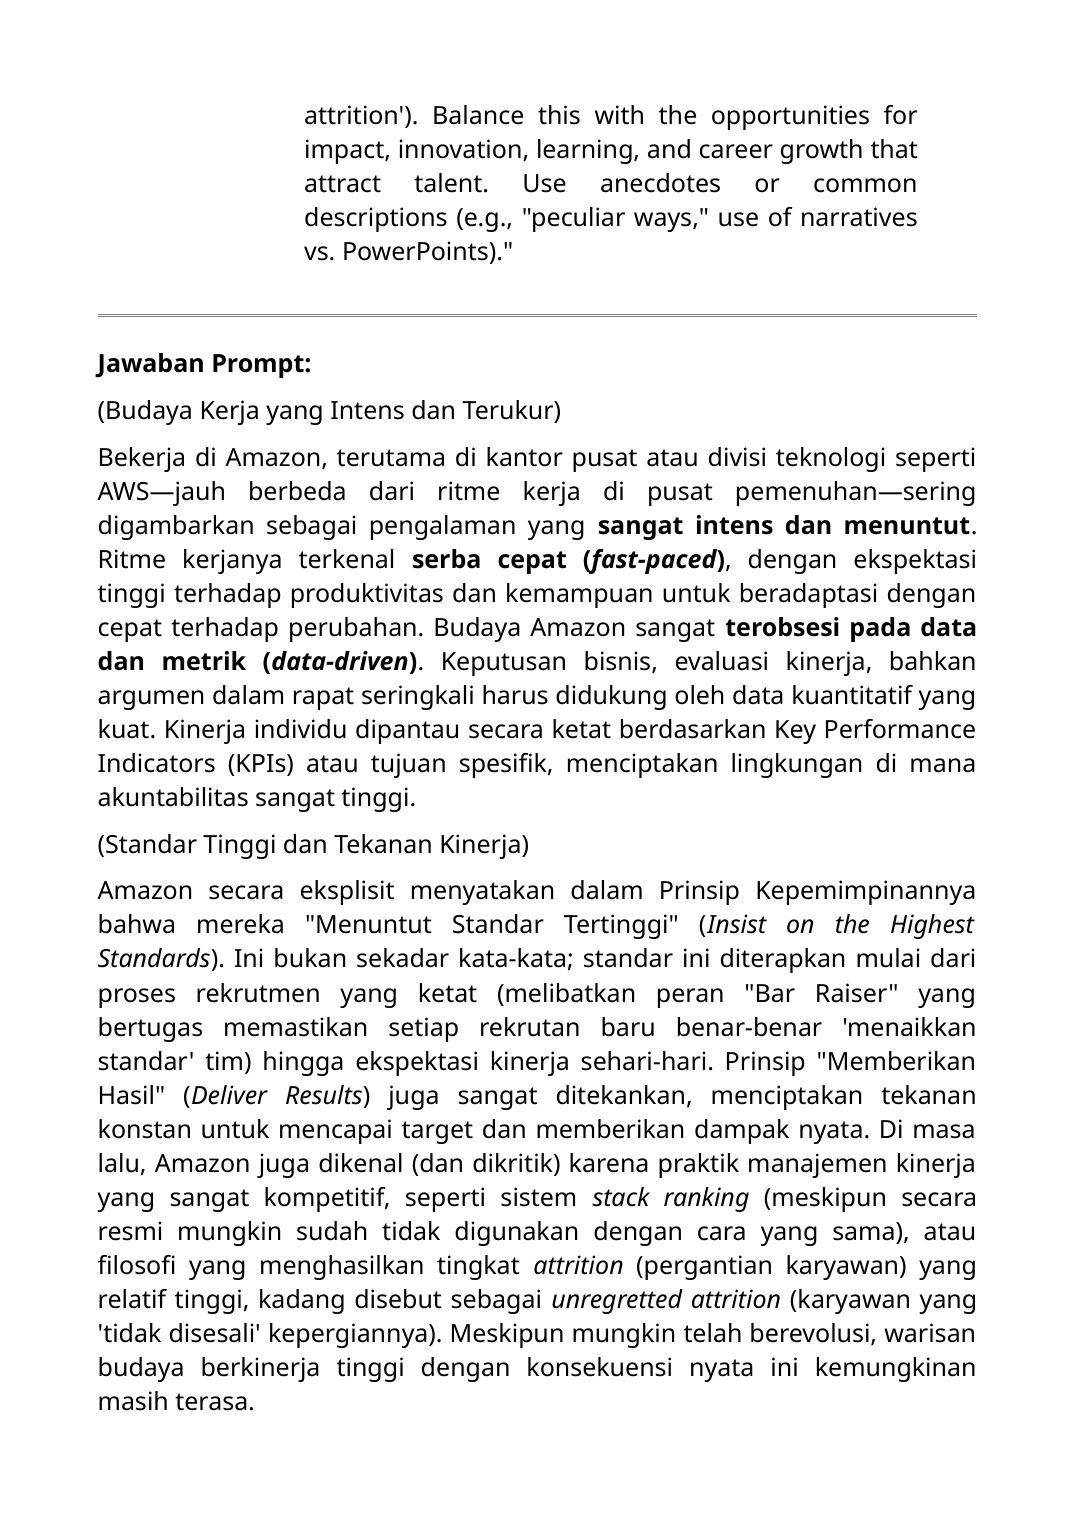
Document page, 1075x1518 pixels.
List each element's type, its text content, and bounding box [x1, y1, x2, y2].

list attrition'). Balance this with the opportunities for impact, innovation, learning, and career growth that attract talent. Use anecdotes or common descriptions (e.g., "peculiar ways," use of narratives vs. PowerPoints)." [274, 97, 918, 268]
text Jawaban Prompt: [97, 346, 977, 380]
text Bekerja di Amazon, terutama di kantor pusat atau divisi teknologi seperti AWS—jauh berbeda dari ritme kerja di pusat pemenuhan—sering digambarkan sebagai pengalaman yang sangat intens dan menuntut. Ritme kerjanya terkenal serba cepat (fast-paced), dengan ekspektasi tinggi terhadap produktivitas dan kemampuan untuk beradaptasi dengan cepat terhadap perubahan. Budaya Amazon sangat terobsesi pada data dan metrik (data-driven). Keputusan bisnis, evaluasi kinerja, bahkan argumen dalam rapat seringkali harus didukung oleh data kuantitatif yang kuat. Kinerja individu dipantau secara ketat berdasarkan Key Performance Indicators (KPIs) atau tujuan spesifik, menciptakan lingkungan di mana akuntabilitas sangat tinggi. [97, 439, 977, 814]
text Amazon secara eksplisit menyatakan dalam Prinsip Kepemimpinannya bahwa mereka "Menuntut Standar Tertinggi" (Insist on the Highest Standards). Ini bukan sekadar kata-kata; standar ini diterapkan mulai dari proses rekrutmen yang ketat (melibatkan peran "Bar Raiser" yang bertugas memastikan setiap rekrutan baru benar-benar 'menaikkan standar' tim) hingga ekspektasi kinerja sehari-hari. Prinsip "Memberikan Hasil" (Deliver Results) juga sangat ditekankan, menciptakan tekanan konstan untuk mencapai target dan memberikan dampak nyata. Di masa lalu, Amazon juga dikenal (dan dikritik) karena praktik manajemen kinerja yang sangat kompetitif, seperti sistem stack ranking (meskipun secara resmi mungkin sudah tidak digunakan dengan cara yang sama), atau filosofi yang menghasilkan tingkat attrition (pergantian karyawan) yang relatif tinggi, kadang disebut sebagai unregretted attrition (karyawan yang 'tidak disesali' kepergiannya). Meskipun mungkin telah berevolusi, warisan budaya berkinerja tinggi dengan konsekuensi nyata ini kemungkinan masih terasa. [97, 873, 977, 1418]
text (Standar Tinggi dan Tekanan Kinerja) [97, 826, 977, 861]
text (Budaya Kerja yang Intens dan Terukur) [97, 393, 977, 427]
